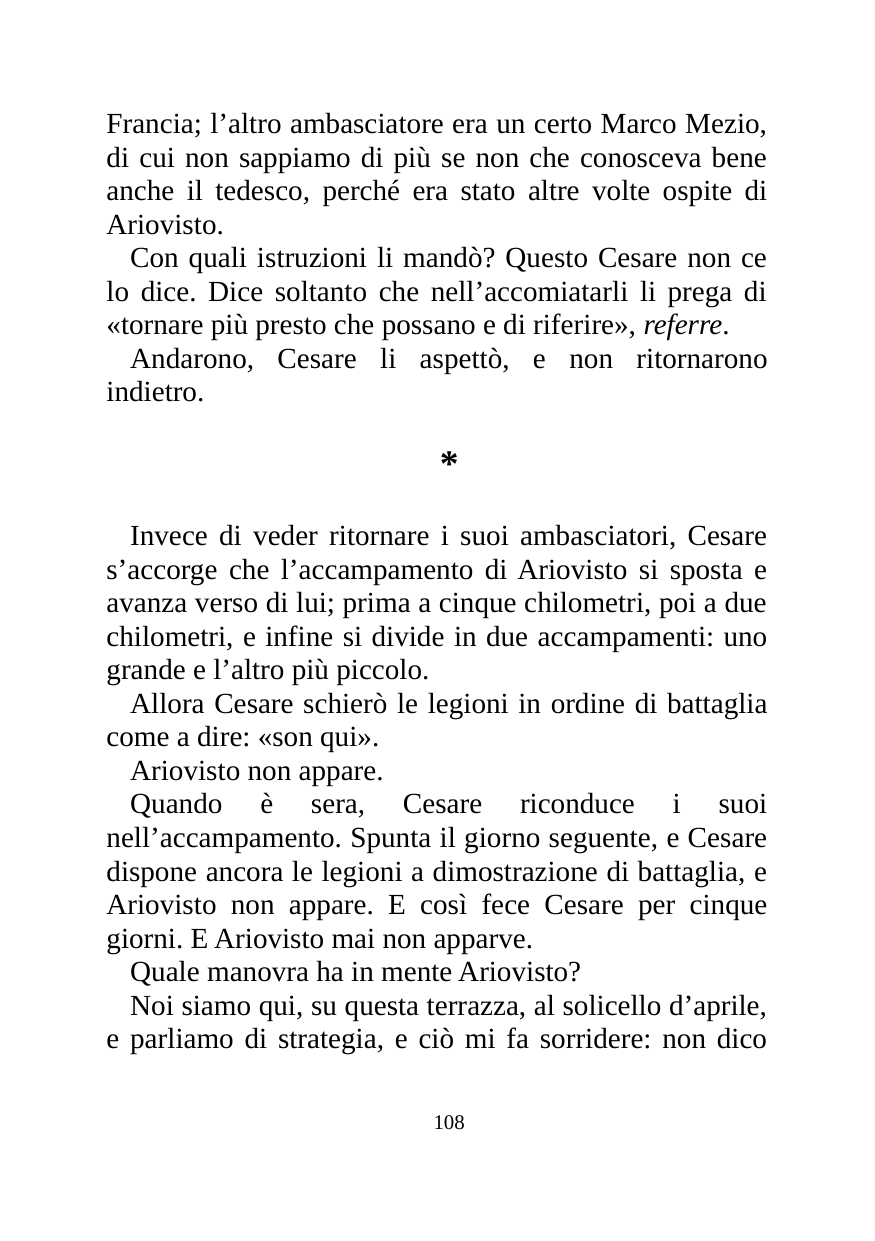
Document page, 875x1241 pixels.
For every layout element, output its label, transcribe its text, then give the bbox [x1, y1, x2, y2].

text Quando è sera, Cesare riconduce i suoi nell’accampamento. Spunta il giorno seguente, e Cesare dispone ancora le legioni a dimostrazione di battaglia, e Ariovisto non appare. E così fece Cesare per cinque giorni. E Ariovisto mai non apparve. [106, 787, 768, 954]
text Ariovisto non appare. [106, 753, 768, 787]
text Francia; l’altro ambasciatore era un certo Marco Mezio, di cui non sappiamo di più se non che conosceva bene anche il tedesco, perché era stato altre volte ospite di Ariovisto. [106, 106, 768, 240]
text Con quali istruzioni li mandò? Questo Cesare non ce lo dice. Dice soltanto che nell’accomiatarli li prega di «tornare più presto che possano e di riferire», referre. [106, 240, 768, 341]
text Allora Cesare schierò le legioni in ordine di battaglia come a dire: «son qui». [106, 686, 768, 753]
text Andarono, Cesare li aspettò, e non ritornarono indietro. [106, 341, 768, 408]
text Quale manovra ha in mente Ariovisto? [106, 954, 768, 988]
text Invece di veder ritornare i suoi ambasciatori, Cesare s’accorge che l’accampamento di Ariovisto si sposta e avanza verso di lui; prima a cinque chilometri, poi a due chilometri, e infine si divide in due accampamenti: uno grande e l’altro più piccolo. [106, 518, 768, 686]
text Noi siamo qui, su questa terrazza, al solicello d’aprile, e parliamo di strategia, e ciò mi fa sorridere: non dico [106, 988, 768, 1055]
text * [106, 442, 768, 485]
